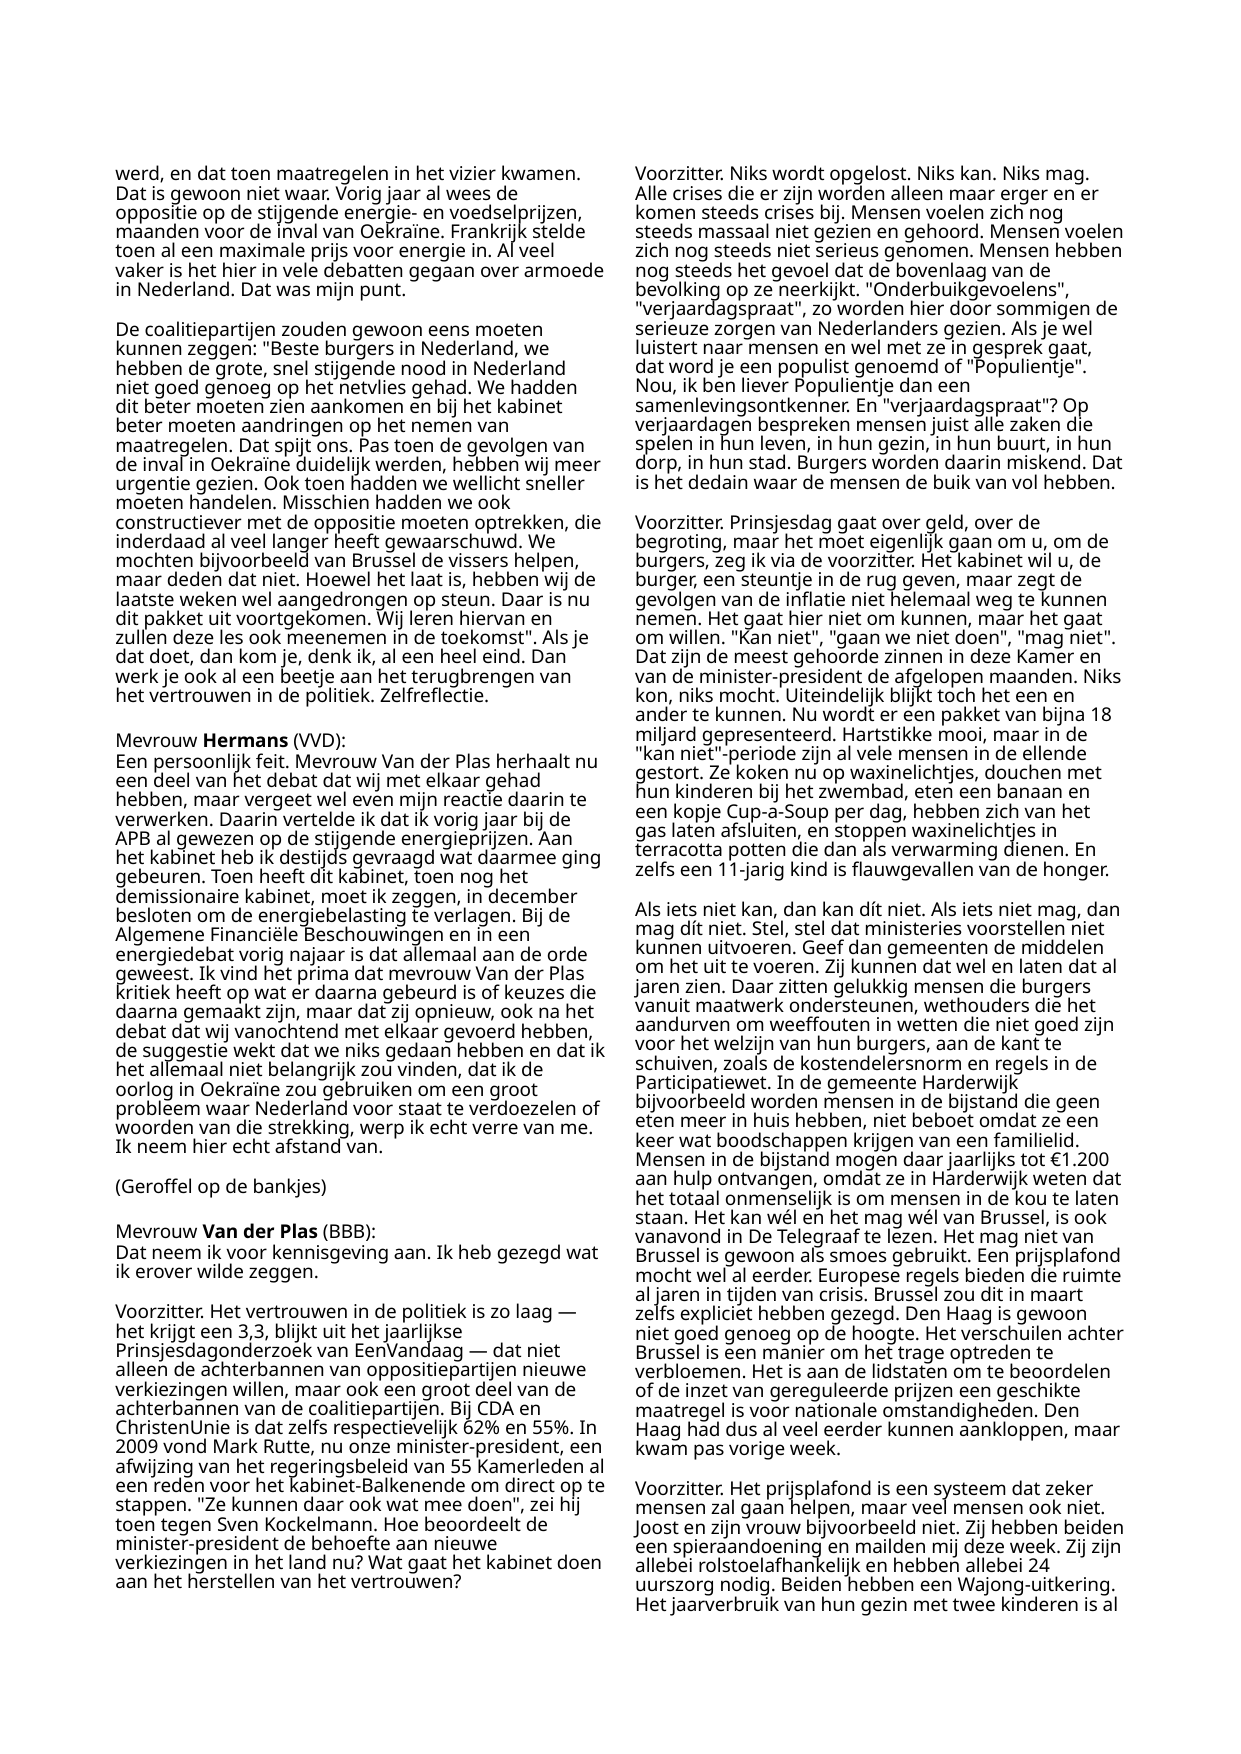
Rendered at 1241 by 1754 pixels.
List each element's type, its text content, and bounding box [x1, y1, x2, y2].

text Voorzitter. Het vertrouwen in de politiek is zo laag — het krijgt een 3,3, blijkt uit het jaarlijkse Prinsjesdagonderzoek van EenVandaag — dat niet alleen de achterbannen van oppositiepartijen nieuwe verkiezingen willen, maar ook een groot deel van de achterbannen van de coalitiepartijen. Bij CDA en ChristenUnie is dat zelfs respectievelijk 62% en 55%. In 2009 vond Mark Rutte, nu onze minister-president, een afwijzing van het regeringsbeleid van 55 Kamerleden al een reden voor het kabinet-Balkenende om direct op te stappen. "Ze kunnen daar ook wat mee doen", zei hij toen tegen Sven Kockelmann. Hoe beoordeelt de minister-president de behoefte aan nieuwe verkiezingen in het land nu? Wat gaat het kabinet doen aan het herstellen van het vertrouwen? [115, 1303, 605, 1593]
text Dat neem ik voor kennisgeving aan. Ik heb gezegd wat ik erover wilde zeggen. [115, 1244, 605, 1283]
text De coalitiepartijen zouden gewoon eens moeten kunnen zeggen: "Beste burgers in Nederland, we hebben de grote, snel stijgende nood in Nederland niet goed genoeg op het netvlies gehad. We hadden dit beter moeten zien aankomen en bij het kabinet beter moeten aandringen op het nemen van maatregelen. Dat spijt ons. Pas toen de gevolgen van de inval in Oekraïne duidelijk werden, hebben wij meer urgentie gezien. Ook toen hadden we wellicht sneller moeten handelen. Misschien hadden we ook constructiever met de oppositie moeten optrekken, die inderdaad al veel langer heeft gewaarschuwd. We mochten bijvoorbeeld van Brussel de vissers helpen, maar deden dat niet. Hoewel het laat is, hebben wij de laatste weken wel aangedrongen op steun. Daar is nu dit pakket uit voortgekomen. Wij leren hiervan en zullen deze les ook meenemen in de toekomst". Als je dat doet, dan kom je, denk ik, al een heel eind. Dan werk je ook al een beetje aan het terugbrengen van het vertrouwen in de politiek. Zelfreflectie. [115, 321, 605, 706]
text Als iets niet kan, dan kan dít niet. Als iets niet mag, dan mag dít niet. Stel, stel dat ministeries voorstellen niet kunnen uitvoeren. Geef dan gemeenten de middelen om het uit te voeren. Zij kunnen dat wel en laten dat al jaren zien. Daar zitten gelukkig mensen die burgers vanuit maatwerk ondersteunen, wethouders die het aandurven om weeffouten in wetten die niet goed zijn voor het welzijn van hun burgers, aan de kant te schuiven, zoals de kostendelersnorm en regels in de Participatiewet. In de gemeente Harderwijk bijvoorbeeld worden mensen in de bijstand die geen eten meer in huis hebben, niet beboet omdat ze een keer wat boodschappen krijgen van een familielid. Mensen in de bijstand mogen daar jaarlijks tot €1.200 aan hulp ontvangen, omdat ze in Harderwijk weten dat het totaal onmenselijk is om mensen in de kou te laten staan. Het kan wél en het mag wél van Brussel, is ook vanavond in De Telegraaf te lezen. Het mag niet van Brussel is gewoon als smoes gebruikt. Een prijsplafond mocht wel al eerder. Europese regels bieden die ruimte al jaren in tijden van crisis. Brussel zou dit in maart zelfs expliciet hebben gezegd. Den Haag is gewoon niet goed genoeg op de hoogte. Het verschuilen achter Brussel is een manier om het trage optreden te verbloemen. Het is aan de lidstaten om te beoordelen of de inzet van gereguleerde prijzen een geschikte maatregel is voor nationale omstandigheden. Den Haag had dus al veel eerder kunnen aankloppen, maar kwam pas vorige week. [635, 901, 1125, 1459]
text Mevrouw Van der Plas (BBB): [115, 1218, 605, 1244]
text Voorzitter. Niks wordt opgelost. Niks kan. Niks mag. Alle crises die er zijn worden alleen maar erger en er komen steeds crises bij. Mensen voelen zich nog steeds massaal niet gezien en gehoord. Mensen voelen zich nog steeds niet serieus genomen. Mensen hebben nog steeds het gevoel dat de bovenlaag van de bevolking op ze neerkijkt. "Onderbuikgevoelens", "verjaardagspraat", zo worden hier door sommigen de serieuze zorgen van Nederlanders gezien. Als je wel luistert naar mensen en wel met ze in gesprek gaat, dat word je een populist genoemd of "Populientje". Nou, ik ben liever Populientje dan een samenlevingsontkenner. En "verjaardagspraat"? Op verjaardagen bespreken mensen juist alle zaken die spelen in hun leven, in hun gezin, in hun buurt, in hun dorp, in hun stad. Burgers worden daarin miskend. Dat is het dedain waar de mensen de buik van vol hebben. [635, 165, 1125, 493]
text Een persoonlijk feit. Mevrouw Van der Plas herhaalt nu een deel van het debat dat wij met elkaar gehad hebben, maar vergeet wel even mijn reactie daarin te verwerken. Daarin vertelde ik dat ik vorig jaar bij de APB al gewezen op de stijgende energieprijzen. Aan het kabinet heb ik destijds gevraagd wat daarmee ging gebeuren. Toen heeft dit kabinet, toen nog het demissionaire kabinet, moet ik zeggen, in december besloten om de energiebelasting te verlagen. Bij de Algemene Financiële Beschouwingen en in een energiedebat vorig najaar is dat allemaal aan de orde geweest. Ik vind het prima dat mevrouw Van der Plas kritiek heeft op wat er daarna gebeurd is of keuzes die daarna gemaakt zijn, maar dat zij opnieuw, ook na het debat dat wij vanochtend met elkaar gevoerd hebben, de suggestie wekt dat we niks gedaan hebben en dat ik het allemaal niet belangrijk zou vinden, dat ik de oorlog in Oekraïne zou gebruiken om een groot probleem waar Nederland voor staat te verdoezelen of woorden van die strekking, werp ik echt verre van me. Ik neem hier echt afstand van. [115, 753, 605, 1158]
text Voorzitter. Het prijsplafond is een systeem dat zeker mensen zal gaan helpen, maar veel mensen ook niet. Joost en zijn vrouw bijvoorbeeld niet. Zij hebben beiden een spieraandoening en mailden mij deze week. Zij zijn allebei rolstoelafhankelijk en hebben allebei 24 uurszorg nodig. Beiden hebben een Wajong-uitkering. Het jaarverbruik van hun gezin met twee kinderen is al [635, 1480, 1125, 1615]
text Mevrouw Hermans (VVD): [115, 727, 605, 753]
text Voorzitter. Prinsjesdag gaat over geld, over de begroting, maar het moet eigenlijk gaan om u, om de burgers, zeg ik via de voorzitter. Het kabinet wil u, de burger, een steuntje in de rug geven, maar zegt de gevolgen van de inflatie niet helemaal weg te kunnen nemen. Het gaat hier niet om kunnen, maar het gaat om willen. "Kan niet", "gaan we niet doen", "mag niet". Dat zijn de meest gehoorde zinnen in deze Kamer en van de minister-president de afgelopen maanden. Niks kon, niks mocht. Uiteindelijk blijkt toch het een en ander te kunnen. Nu wordt er een pakket van bijna 18 miljard gepresenteerd. Hartstikke mooi, maar in de "kan niet"-periode zijn al vele mensen in de ellende gestort. Ze koken nu op waxinelichtjes, douchen met hun kinderen bij het zwembad, eten een banaan en een kopje Cup-a-Soup per dag, hebben zich van het gas laten afsluiten, en stoppen waxinelichtjes in terracotta potten die dan als verwarming dienen. En zelfs een 11-jarig kind is flauwgevallen van de honger. [635, 514, 1125, 880]
text werd, en dat toen maatregelen in het vizier kwamen. Dat is gewoon niet waar. Vorig jaar al wees de oppositie op de stijgende energie- en voedselprijzen, maanden voor de inval van Oekraïne. Frankrijk stelde toen al een maximale prijs voor energie in. Al veel vaker is het hier in vele debatten gegaan over armoede in Nederland. Dat was mijn punt. [115, 165, 605, 300]
text (Geroffel op de bankjes) [115, 1178, 605, 1198]
